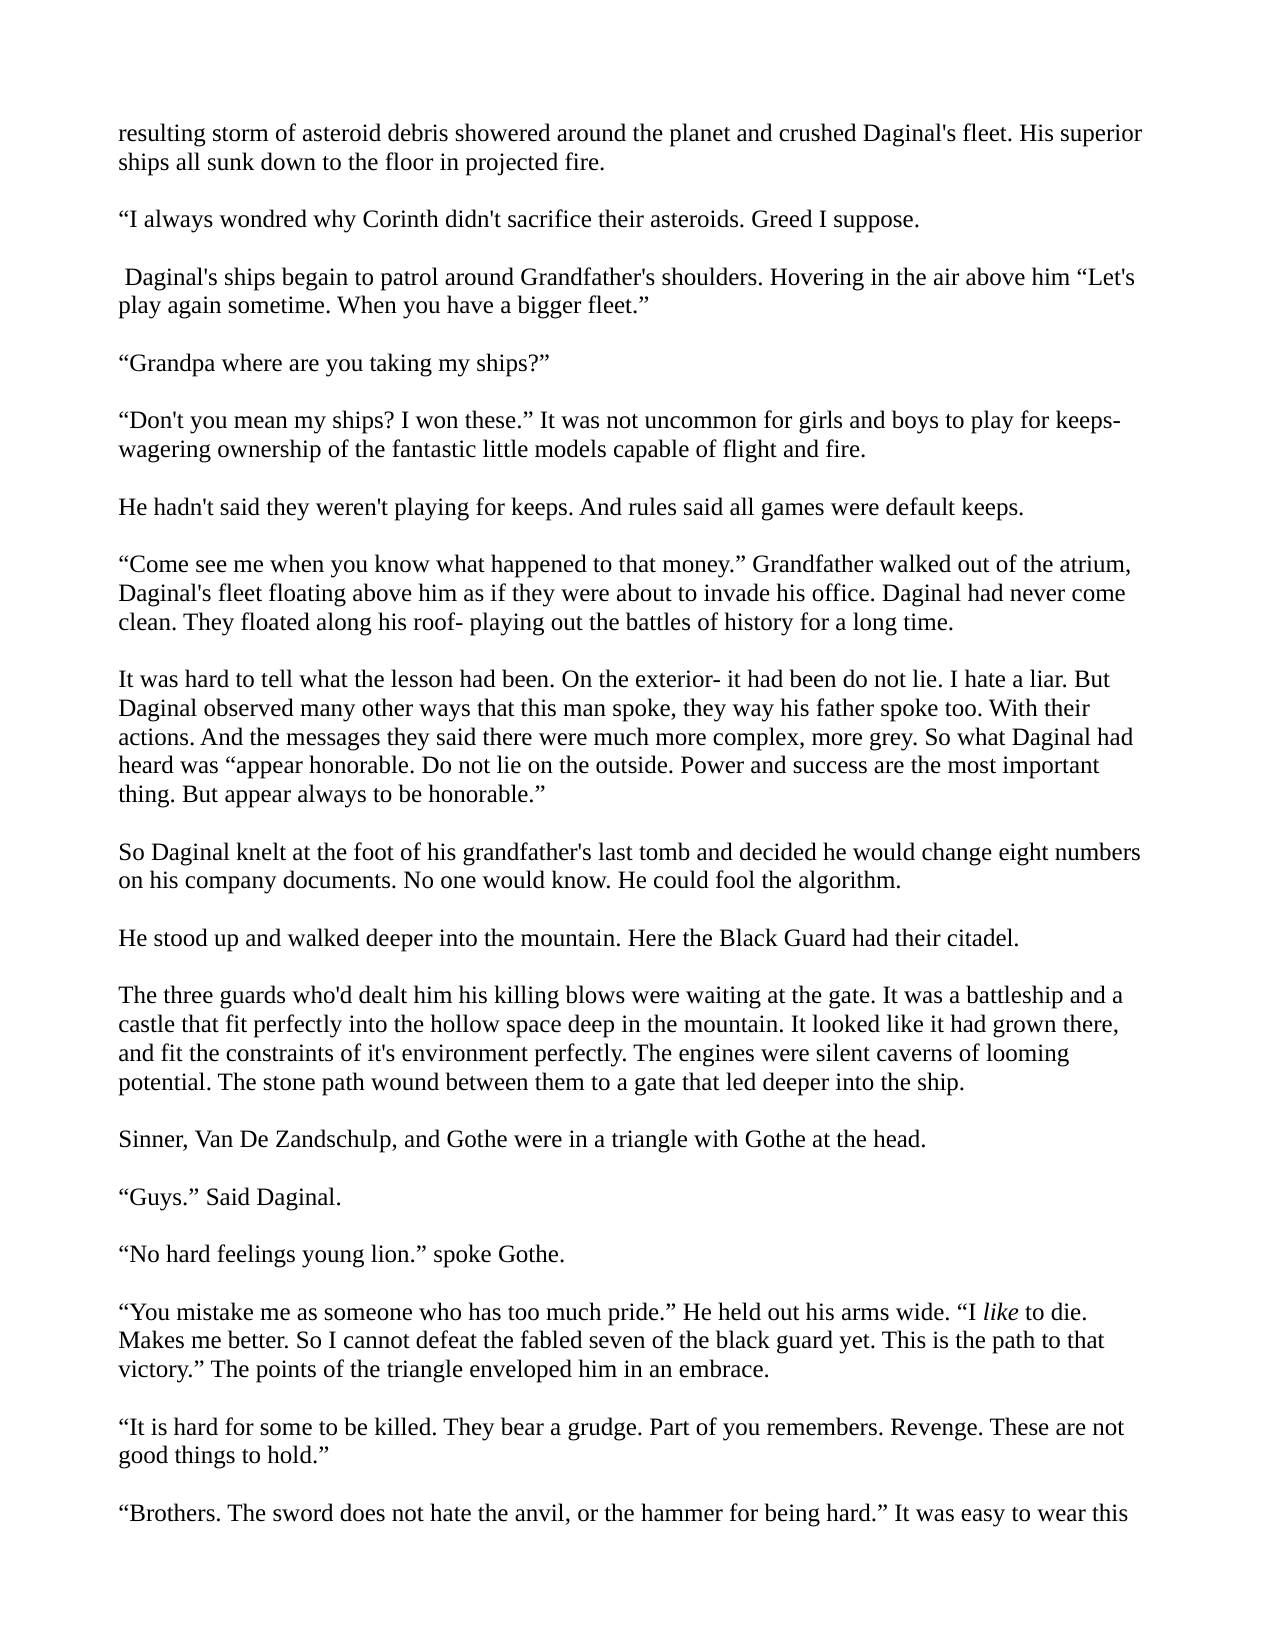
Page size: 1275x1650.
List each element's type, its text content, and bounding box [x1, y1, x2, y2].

text The three guards who'd dealt him his killing blows were waiting at the gate. It was a battleship and a castle that fit perfectly into the hollow space deep in the mountain. It looked like it had grown there, and fit the constraints of it's environment perfectly. The engines were silent caverns of looming potential. The stone path wound between them to a gate that led deeper into the ship. [118, 981, 1157, 1096]
text “Grandpa where are you taking my ships?” [118, 348, 1157, 377]
text “I always wondred why Corinth didn't sacrifice their asteroids. Greed I suppose. [118, 204, 1157, 233]
text “Don't you mean my ships? I won these.” It was not uncommon for girls and boys to play for keeps- wagering ownership of the fantastic little models capable of flight and fire. He hadn't said they weren't playing for keeps. And rules said all games were default keeps. [118, 406, 1157, 521]
text “Guys.” Said Daginal. [118, 1182, 1157, 1211]
text “You mistake me as someone who has too much pride.” He held out his arms wide. “I like to die. Makes me better. So I cannot defeat the fabled seven of the black guard yet. This is the path to that victory.” The points of the triangle enveloped him in an embrace. “It is hard for some to be killed. They bear a grudge. Part of you remembers. Revenge. These are not good things to hold.” [118, 1297, 1157, 1469]
text “Come see me when you know what happened to that money.” Grandfather walked out of the atrium, Daginal's fleet floating above him as if they were about to invade his office. Daginal had never come clean. They floated along his roof- playing out the battles of history for a long time. [118, 549, 1157, 636]
text “Brothers. The sword does not hate the anvil, or the hammer for being hard.” It was easy to wear this [118, 1498, 1157, 1527]
text Daginal's ships begain to patrol around Grandfather's shoulders. Hovering in the air above him “Let's play again sometime. When you have a bigger fleet.” [118, 262, 1157, 319]
text resulting storm of asteroid debris showered around the planet and crushed Daginal's fleet. His superior ships all sunk down to the floor in projected fire. [118, 118, 1157, 176]
text He stood up and walked deeper into the mountain. Here the Black Guard had their citadel. [118, 923, 1157, 952]
text It was hard to tell what the lesson had been. On the exterior- it had been do not lie. I hate a liar. But Daginal observed many other ways that this man spoke, they way his father spoke too. With their actions. And the messages they said there were much more complex, more grey. So what Daginal had heard was “appear honorable. Do not lie on the outside. Power and success are the most important thing. But appear always to be honorable.” [118, 664, 1157, 808]
text “No hard feelings young lion.” spoke Gothe. [118, 1239, 1157, 1268]
text So Daginal knelt at the foot of his grandfather's last tomb and decided he would change eight numbers on his company documents. No one would know. He could fool the algorithm. [118, 837, 1157, 894]
text Sinner, Van De Zandschulp, and Gothe were in a triangle with Gothe at the head. [118, 1124, 1157, 1153]
